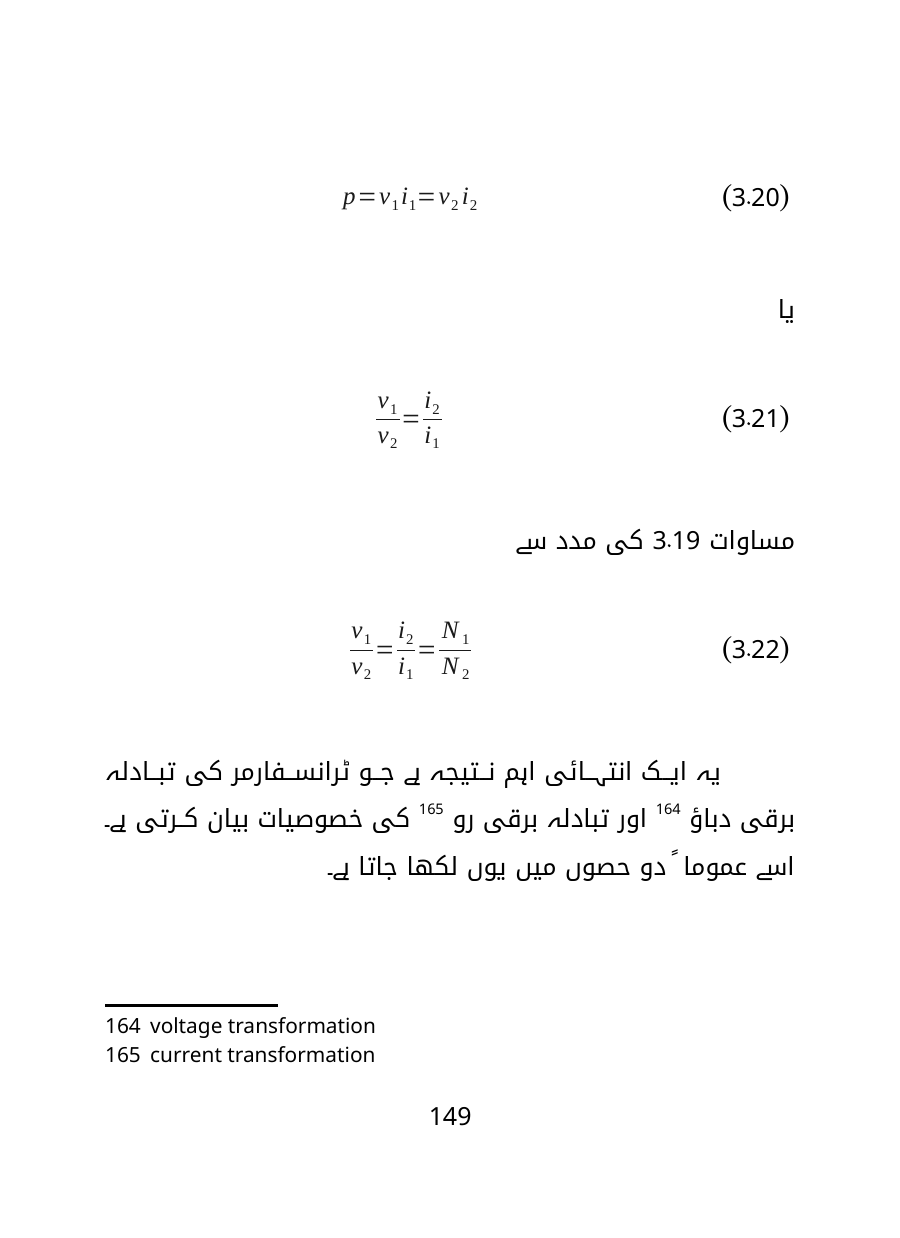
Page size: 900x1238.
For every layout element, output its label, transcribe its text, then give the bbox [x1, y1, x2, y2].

text current transformation [105, 1040, 795, 1068]
table_header [105, 169, 703, 240]
table_header [105, 611, 706, 702]
text یا [105, 286, 795, 334]
text یہ ایک انتہائی اہم نتیجہ ہے جو ٹرانسفارمر کی تبادلہ برقی دباؤ اور تبادلہ برقی رو کی خصوصیات بیان کرتی ہے۔اسے عموما ً دو حصوں میں یوں لکھا جاتا ہے۔ [105, 748, 795, 890]
text voltage transformation [105, 1012, 795, 1040]
table_header (3.21) [703, 380, 795, 471]
table_header (3.20) [703, 169, 795, 240]
text مساوات 3.19 کی مدد سے [105, 517, 795, 565]
table_header (3.22) [706, 611, 795, 702]
table_header [105, 380, 703, 471]
